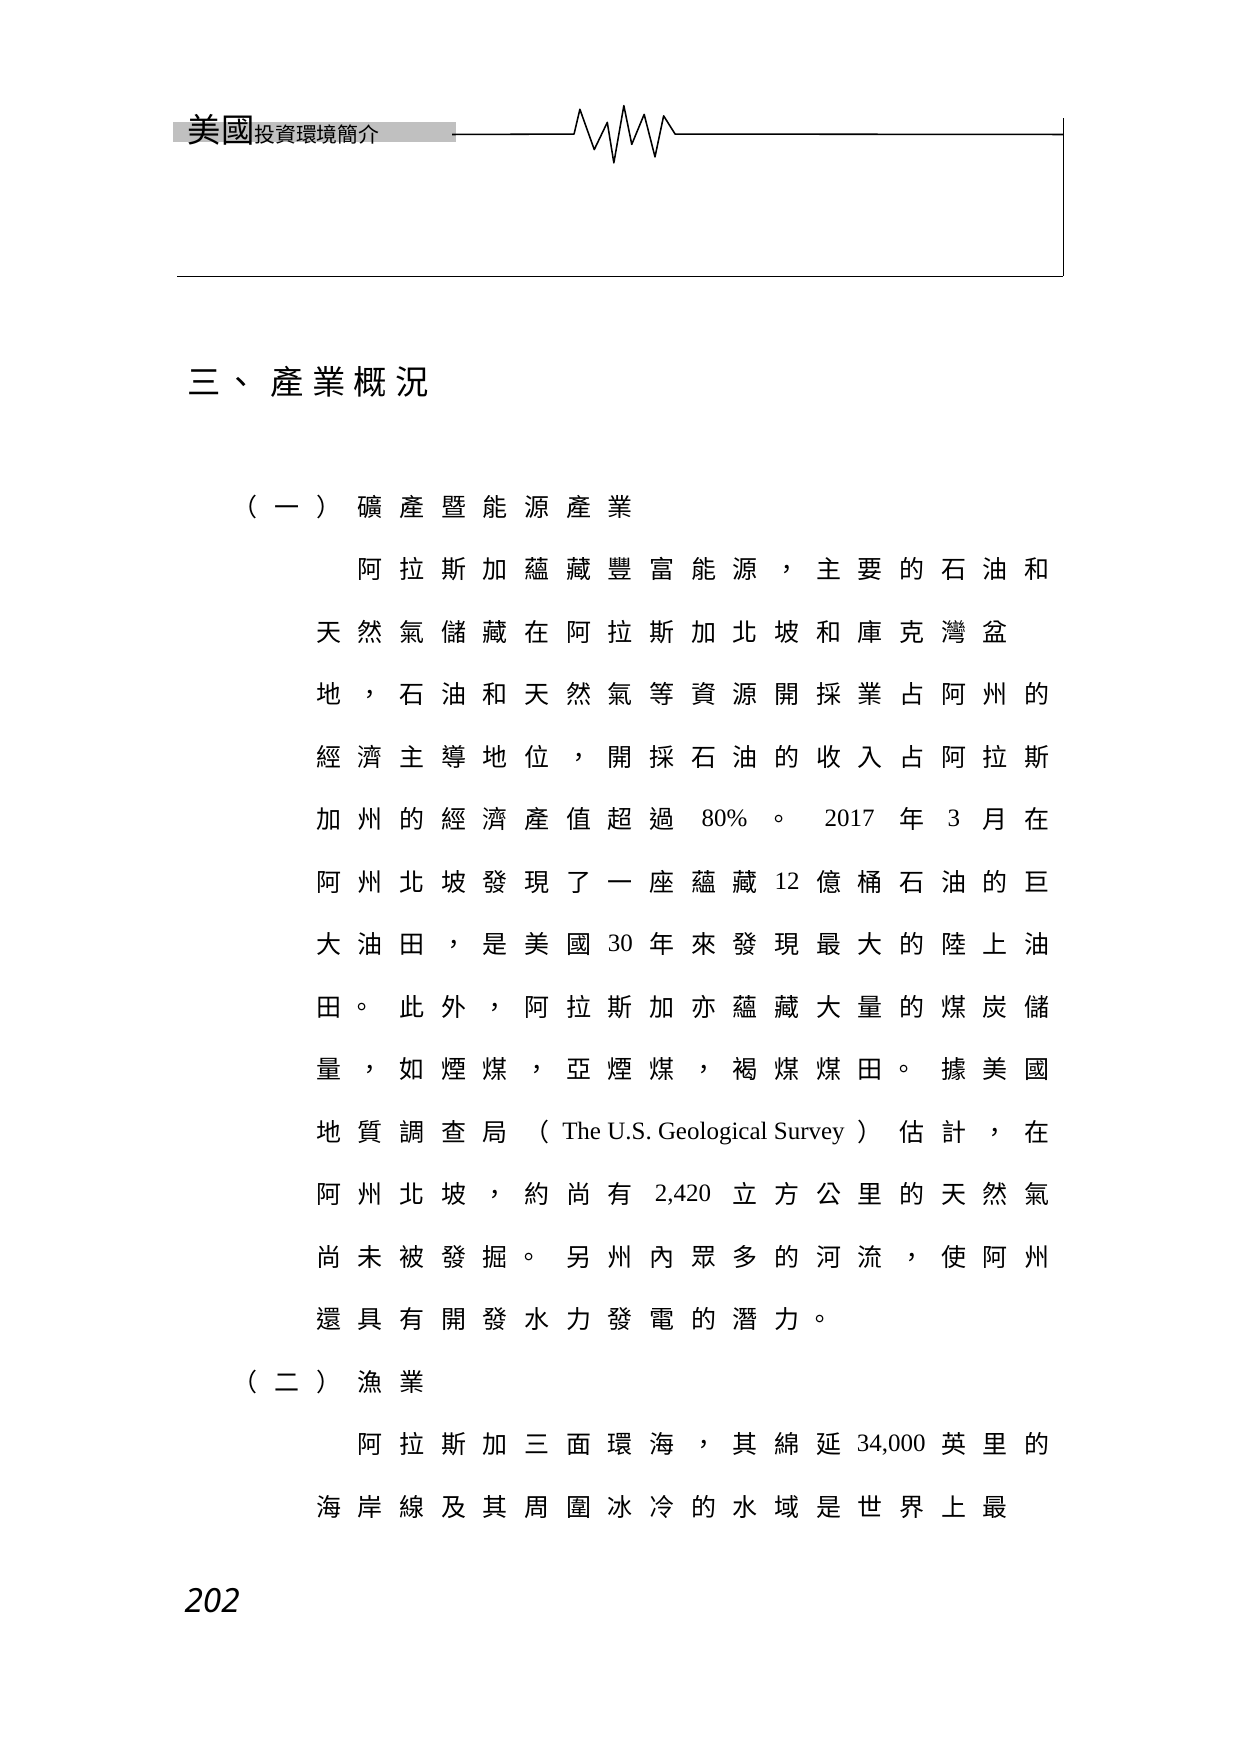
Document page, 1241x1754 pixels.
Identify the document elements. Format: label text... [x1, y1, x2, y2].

text （一）礦產暨能源產業 [207, 463, 1058, 526]
text 阿拉斯加三面環海，其綿延34,000英里的海岸線及其周圍冰冷的水域是世界上最 [281, 1401, 1058, 1526]
text 阿拉斯加蘊藏豐富能源，主要的石油和天然氣儲藏在阿拉斯加北坡和庫克灣盆地，石油和天然氣等資源開採業占阿州的經濟主導地位，開採石油的收入占阿拉斯加州的經濟產值超過80%。2017年3月在阿州北坡發現了一座蘊藏12億桶石油的巨大油田，是美國30年來發現最大的陸上油田。此外，阿拉斯加亦蘊藏大量的煤炭儲量，如煙煤，亞煙煤，褐煤煤田。據美國地質調查局（The U.S. Geological Survey）估計，在阿州北坡，約尚有2,420立方公里的天然氣尚未被發掘。另州內眾多的河流，使阿州還具有開發水力發電的潛力。 [281, 526, 1058, 1338]
text （二）漁業 [207, 1338, 1058, 1401]
text 三、產業概況 [183, 338, 1058, 401]
